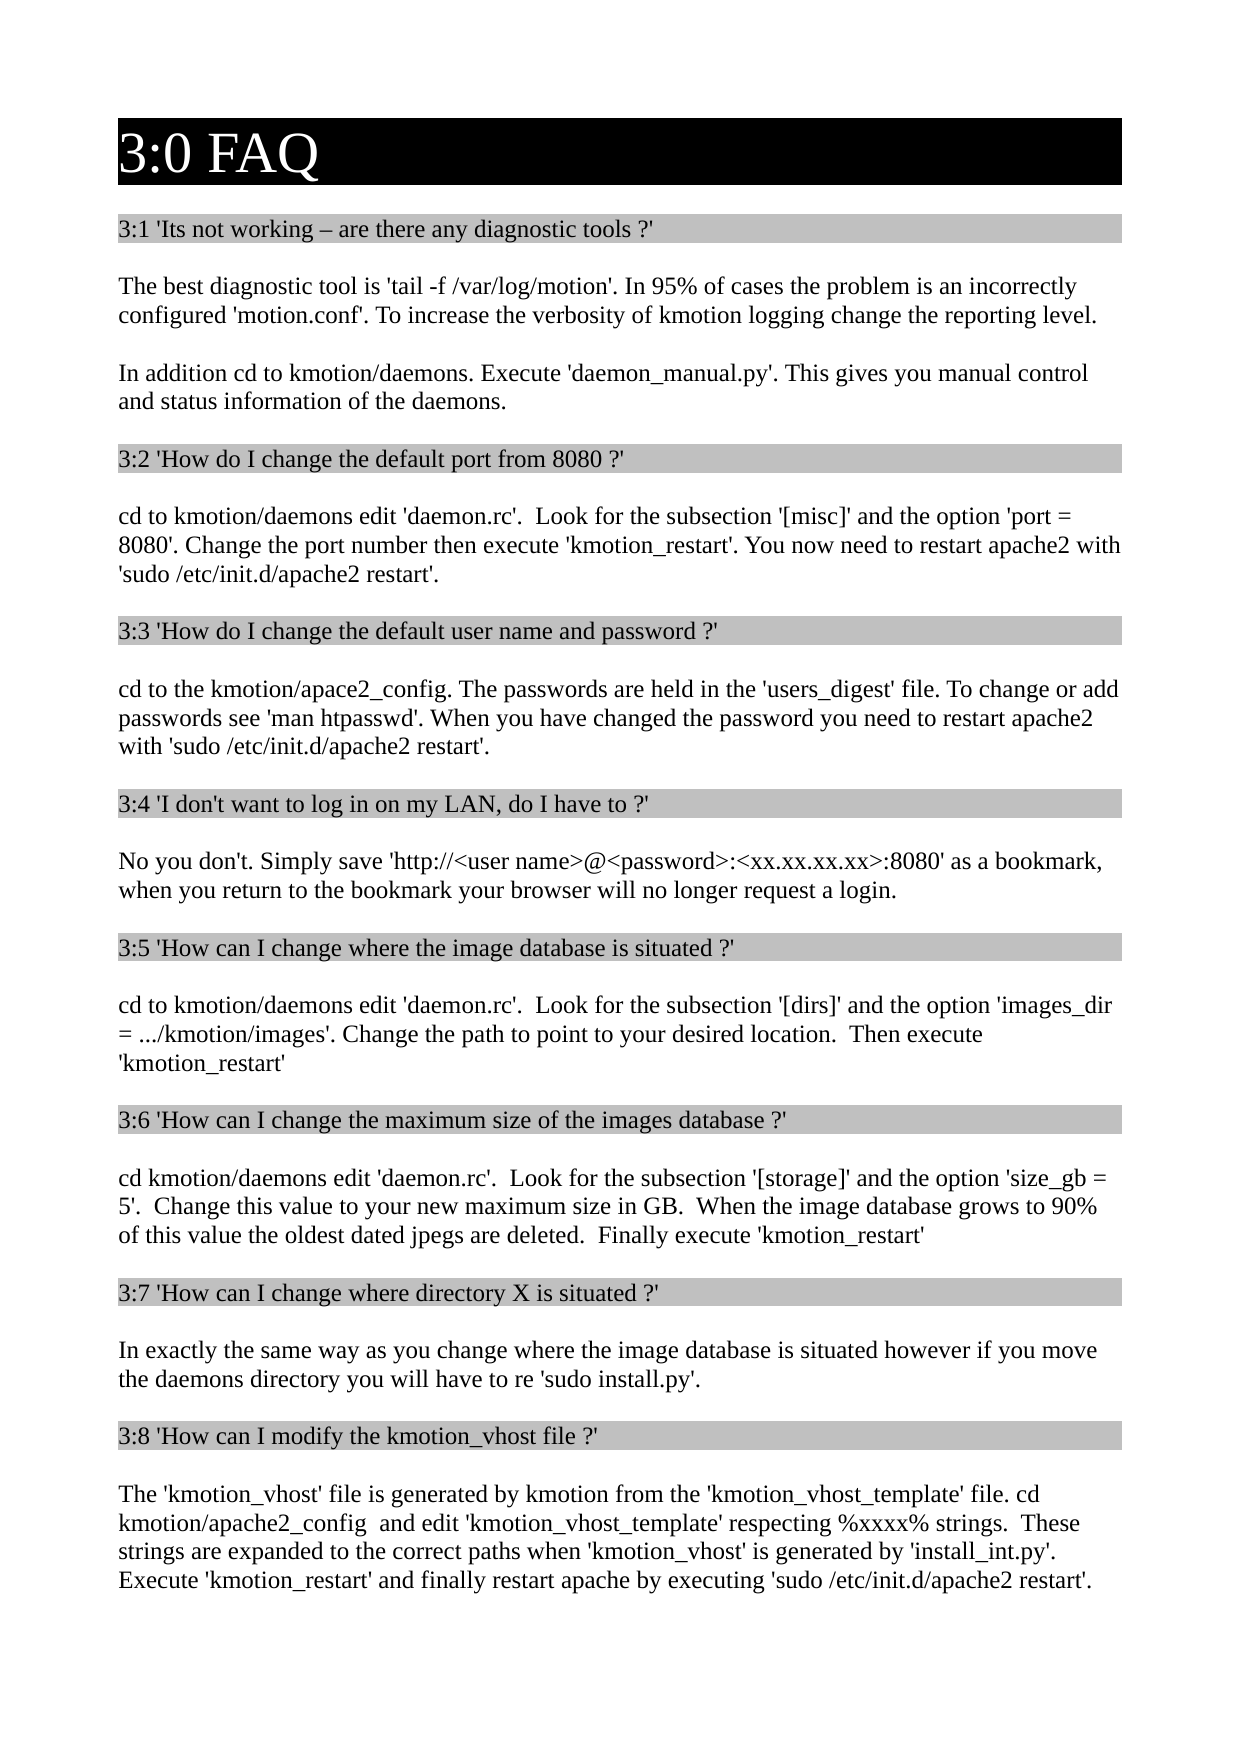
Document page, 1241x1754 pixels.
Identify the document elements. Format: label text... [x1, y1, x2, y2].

text 3:2 'How do I change the default port from 8080 ?' [118, 444, 1122, 473]
text The 'kmotion_vhost' file is generated by kmotion from the 'kmotion_vhost_template' file. cd kmotion/apache2_config and edit 'kmotion_vhost_template' respecting %xxxx% strings. These strings are expanded to the correct paths when 'kmotion_vhost' is generated by 'install_int.py'. Execute 'kmotion_restart' and finally restart apache by executing 'sudo /etc/init.d/apache2 restart'. [118, 1479, 1122, 1594]
text 3:3 'How do I change the default user name and password ?' [118, 616, 1122, 645]
text The best diagnostic tool is 'tail -f /var/log/motion'. In 95% of cases the problem is an incorrectly configured 'motion.conf'. To increase the verbosity of kmotion logging change the reporting level. [118, 271, 1122, 329]
text cd to kmotion/daemons edit 'daemon.rc'. Look for the subsection '[dirs]' and the option 'images_dir = .../kmotion/images'. Change the path to point to your desired location. Then execute 'kmotion_restart' [118, 990, 1122, 1076]
text 3:0 FAQ [118, 118, 1122, 185]
text 3:5 'How can I change where the image database is situated ?' [118, 933, 1122, 961]
text In exactly the same way as you change where the image database is situated however if you move the daemons directory you will have to re 'sudo install.py'. [118, 1335, 1122, 1393]
text cd to the kmotion/apace2_config. The passwords are held in the 'users_digest' file. To change or add passwords see 'man htpasswd'. When you have changed the password you need to restart apache2 with 'sudo /etc/init.d/apache2 restart'. [118, 674, 1122, 760]
text 3:1 'Its not working – are there any diagnostic tools ?' [118, 214, 1122, 243]
text In addition cd to kmotion/daemons. Execute 'daemon_manual.py'. This gives you manual control and status information of the daemons. [118, 358, 1122, 415]
text 3:7 'How can I change where directory X is situated ?' [118, 1278, 1122, 1306]
text 3:6 'How can I change the maximum size of the images database ?' [118, 1105, 1122, 1134]
text cd to kmotion/daemons edit 'daemon.rc'. Look for the subsection '[misc]' and the option 'port = 8080'. Change the port number then execute 'kmotion_restart'. You now need to restart apache2 with 'sudo /etc/init.d/apache2 restart'. [118, 501, 1122, 588]
text cd kmotion/daemons edit 'daemon.rc'. Look for the subsection '[storage]' and the option 'size_gb = 5'. Change this value to your new maximum size in GB. When the image database grows to 90% of this value the oldest dated jpegs are deleted. Finally execute 'kmotion_restart' [118, 1163, 1122, 1249]
text No you don't. Simply save 'http://<user name>@<password>:<xx.xx.xx.xx>:8080' as a bookmark, when you return to the bookmark your browser will no longer request a login. [118, 846, 1122, 904]
text 3:8 'How can I modify the kmotion_vhost file ?' [118, 1421, 1122, 1450]
text 3:4 'I don't want to log in on my LAN, do I have to ?' [118, 789, 1122, 818]
